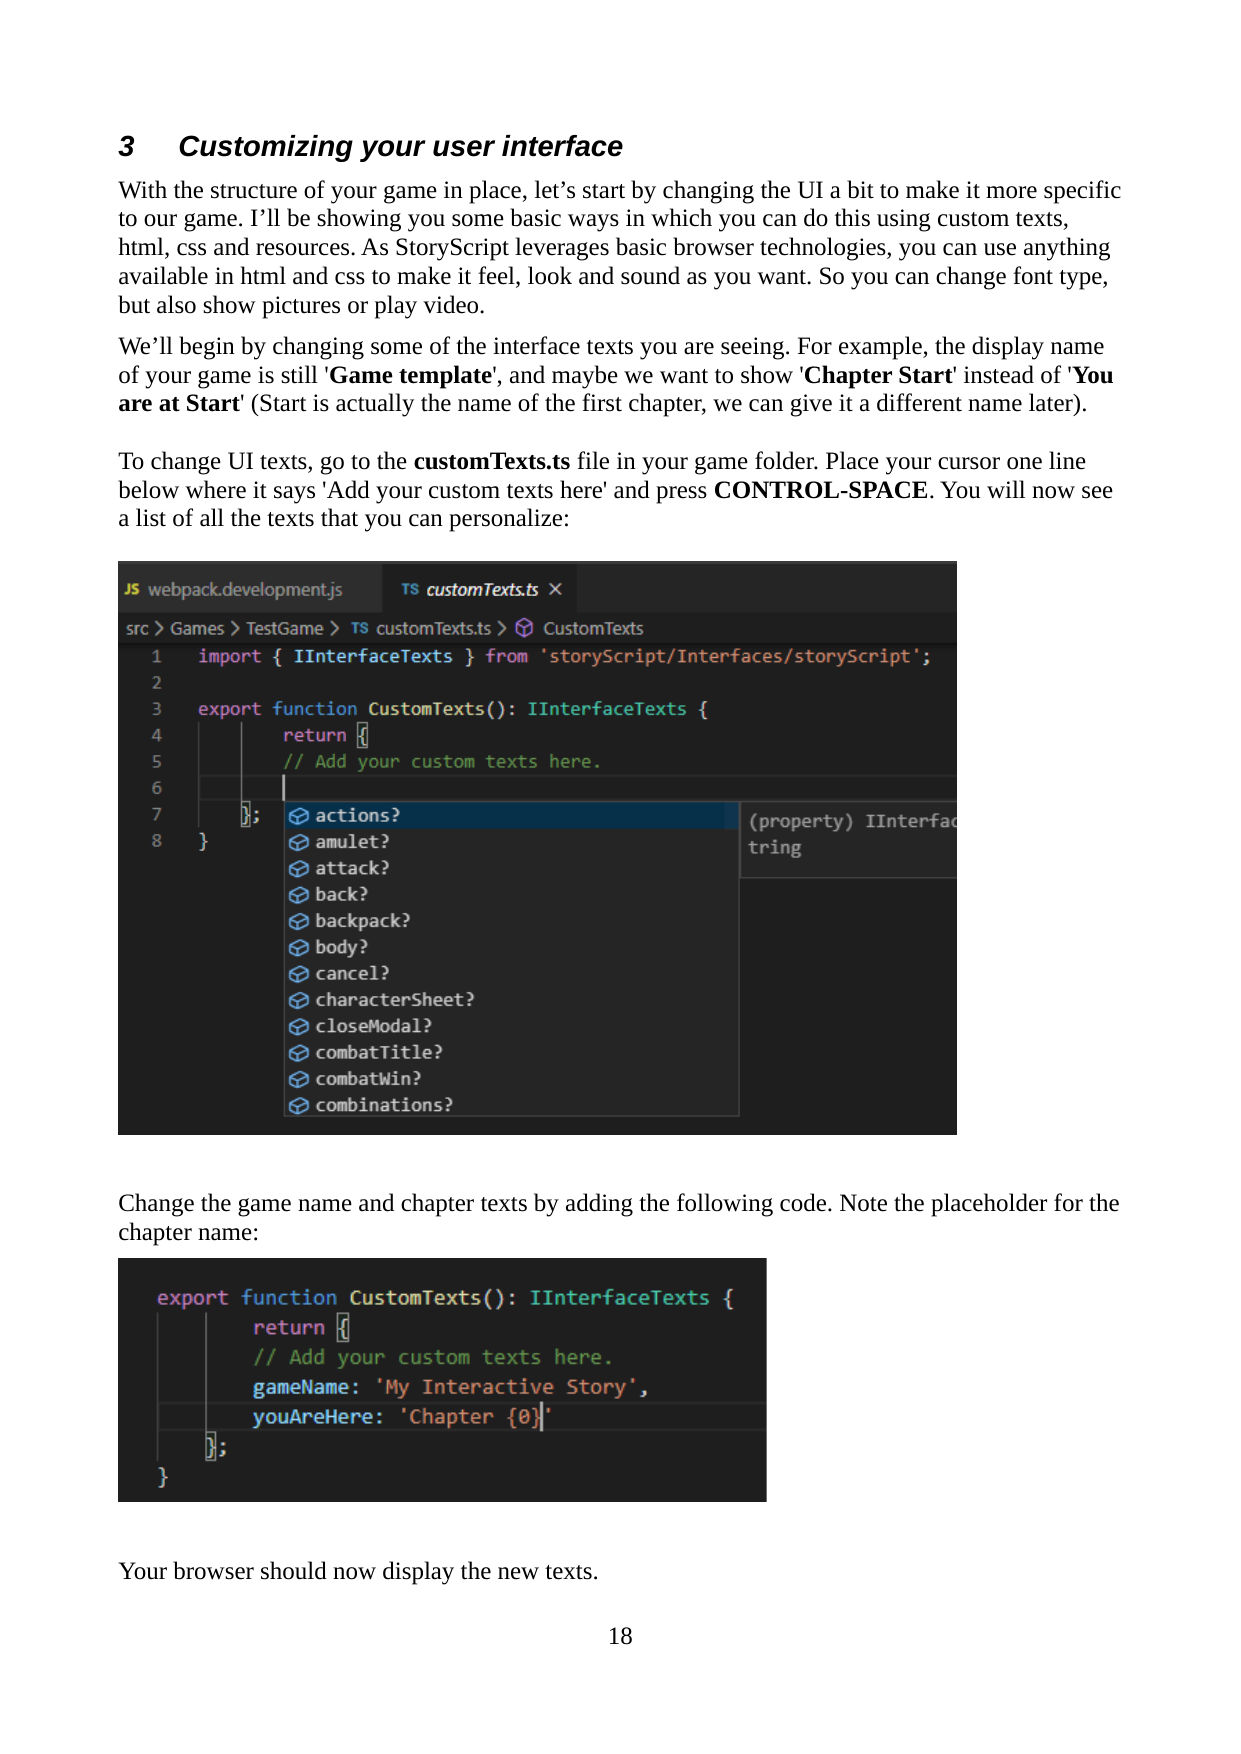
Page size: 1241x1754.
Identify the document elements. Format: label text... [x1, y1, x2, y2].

text With the structure of your game in place, let’s start by changing the UI a bit to make it more specific to our game. I’ll be showing you some basic ways in which you can do this using custom texts, html, css and resources. As StoryScript leverages basic browser technologies, you can use anything available in html and css to make it feel, look and sound as you want. So you can change font type, but also show pictures or play video. [118, 175, 1122, 318]
text Change the game name and chapter texts by adding the following code. Note the placeholder for the chapter name: [118, 1188, 1122, 1246]
text Your browser should now display the new texts. [118, 1556, 1122, 1584]
subtitle Customizing your user interface [118, 129, 1122, 162]
text We’ll begin by changing some of the interface texts you are seeing. For example, the display name of your game is still 'Game template', and maybe we want to show 'Chapter Start' instead of 'You are at Start' (Start is actually the name of the first chapter, we can give it a different name later). [118, 331, 1122, 417]
text To change UI texts, go to the customTexts.ts file in your game folder. Place your cursor one line below where it says 'Add your custom texts here' and press CONTROL-SPACE. You will now see a list of all the texts that you can personalize: [118, 446, 1122, 532]
